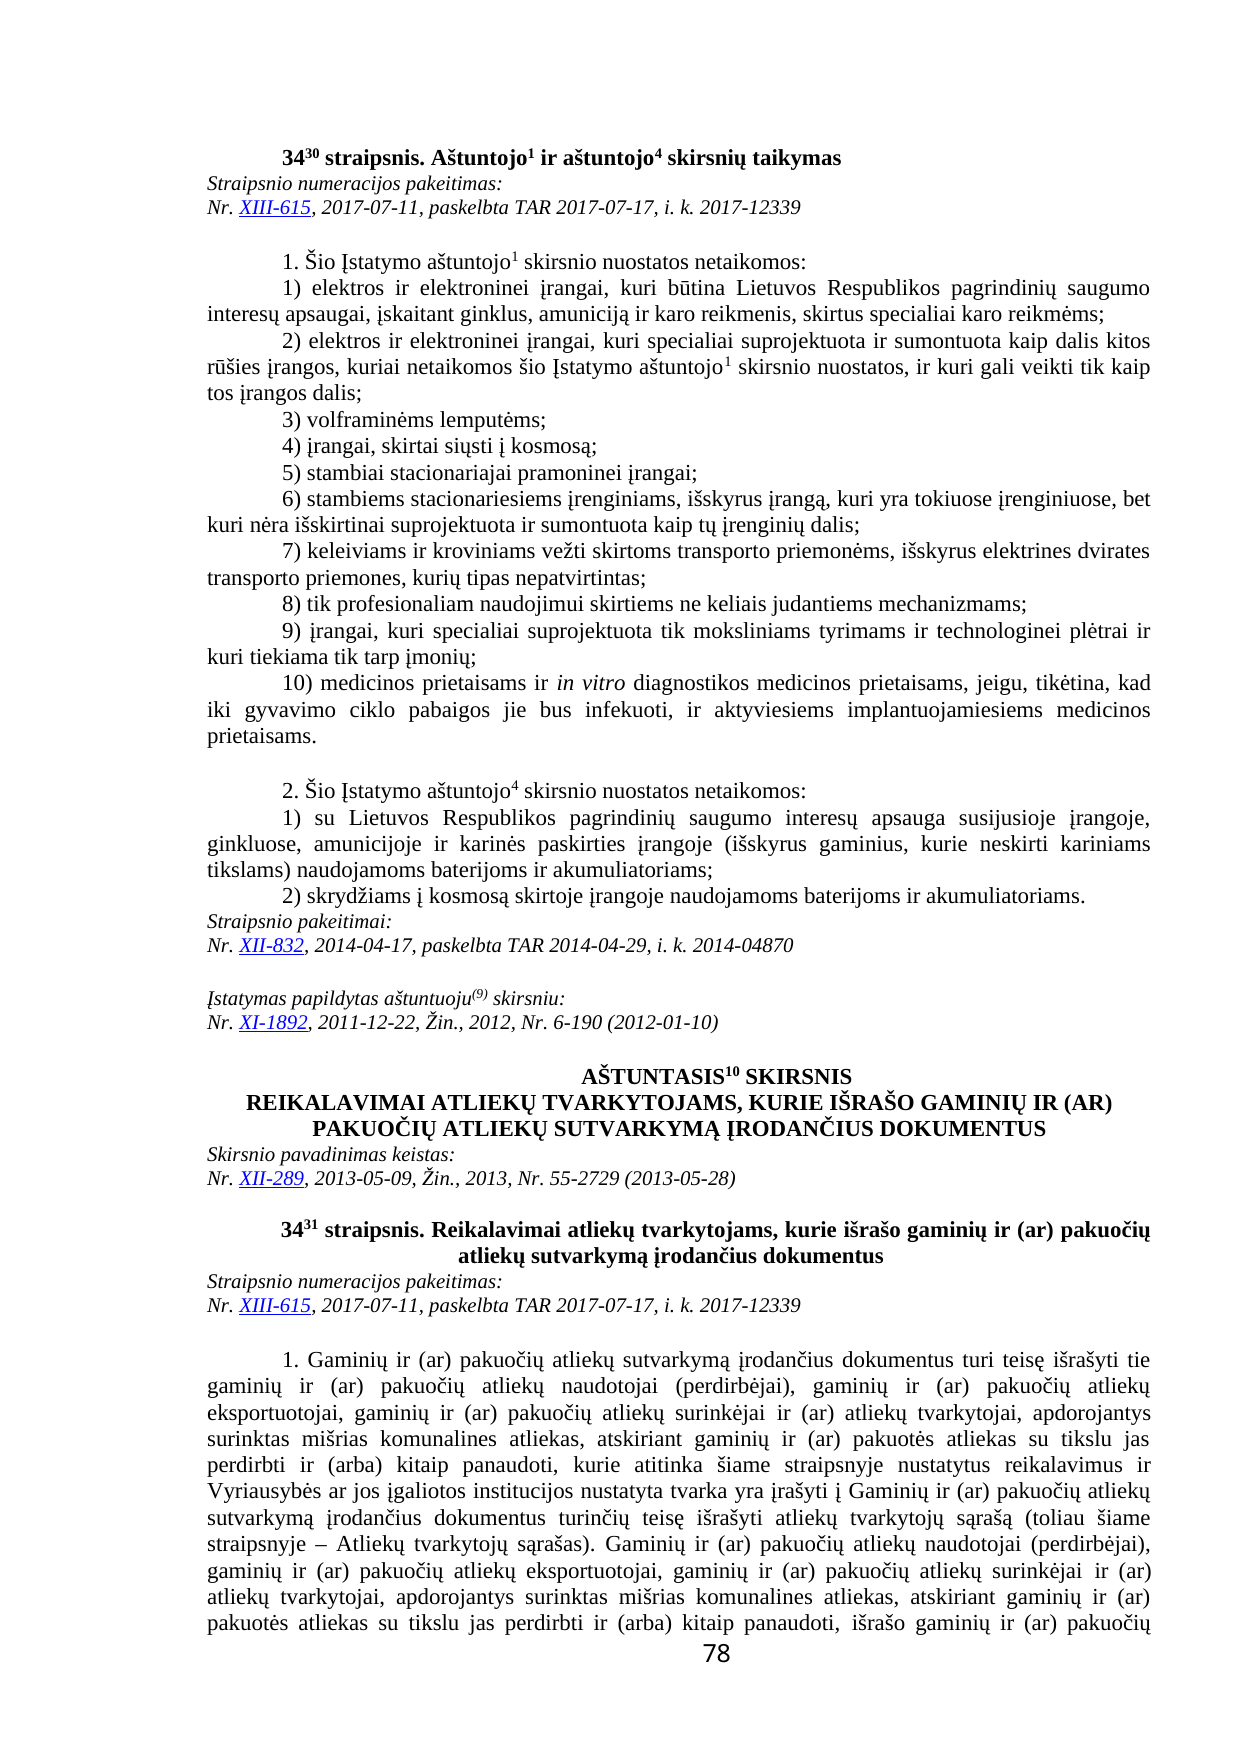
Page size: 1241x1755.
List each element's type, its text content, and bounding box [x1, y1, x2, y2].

text 4) įrangai, skirtai siųsti į kosmosą; [207, 432, 1152, 458]
text Įstatymas papildytas aštuntuoju(9) skirsniu: [207, 986, 1152, 1010]
text 8) tik profesionaliam naudojimui skirtiems ne keliais judantiems mechanizmams; [207, 590, 1152, 617]
text 3430 straipsnis. Aštuntojo1 ir aštuntojo4 skirsnių taikymas [207, 144, 1152, 171]
text AŠTUNTASIS10 SKIRSNIS [207, 1063, 1152, 1089]
text 1) elektros ir elektroninei įrangai, kuri būtina Lietuvos Respublikos pagrindinių saugumo interesų apsaugai, įskaitant ginklus, amuniciją ir karo reikmenis, skirtus specialiai karo reikmėms; [207, 274, 1152, 327]
text 1) su Lietuvos Respublikos pagrindinių saugumo interesų apsauga susijusioje įrangoje, ginkluose, amunicijoje ir karinės paskirties įrangoje (išskyrus gaminius, kurie neskirti kariniams tikslams) naudojamoms baterijoms ir akumuliatoriams; [207, 803, 1152, 883]
text 7) keleiviams ir kroviniams vežti skirtoms transporto priemonėms, išskyrus elektrines dvirates transporto priemones, kurių tipas nepatvirtintas; [207, 538, 1152, 590]
text Nr. XII-289, 2013-05-09, Žin., 2013, Nr. 55-2729 (2013-05-28) [207, 1166, 1152, 1190]
text 1. Šio Įstatymo aštuntojo1 skirsnio nuostatos netaikomos: [207, 248, 1152, 274]
text 2) elektros ir elektroninei įrangai, kuri specialiai suprojektuota ir sumontuota kaip dalis kitos rūšies įrangos, kuriai netaikomos šio Įstatymo aštuntojo1 skirsnio nuostatos, ir kuri gali veikti tik kaip tos įrangos dalis; [207, 327, 1152, 406]
text Nr. XIII-615, 2017-07-11, paskelbta TAR 2017-07-17, i. k. 2017-12339 [207, 195, 1152, 219]
text 3) volframinėms lemputėms; [207, 406, 1152, 432]
text Straipsnio numeracijos pakeitimas: [207, 171, 1152, 195]
text Nr. XIII-615, 2017-07-11, paskelbta TAR 2017-07-17, i. k. 2017-12339 [207, 1293, 1152, 1317]
text Straipsnio pakeitimai: [207, 909, 1152, 933]
text 10) medicinos prietaisams ir in vitro diagnostikos medicinos prietaisams, jeigu, tikėtina, kad iki gyvavimo ciklo pabaigos jie bus infekuoti, ir aktyviesiems implantuojamiesiems medicinos prietaisams. [207, 669, 1152, 748]
text Nr. XI-1892, 2011-12-22, Žin., 2012, Nr. 6-190 (2012-01-10) [207, 1010, 1152, 1034]
text Straipsnio numeracijos pakeitimas: [207, 1269, 1152, 1293]
text REIKALAVIMAI ATLIEKŲ TVARKYTOJAMS, KURIE IŠRAŠO GAMINIŲ IR (AR) PAKUOČIŲ ATLIEKŲ SUTVARKYMĄ ĮRODANČIUS DOKUMENTUS [207, 1089, 1152, 1142]
text Nr. XII-832, 2014-04-17, paskelbta TAR 2014-04-29, i. k. 2014-04870 [207, 933, 1152, 957]
text 9) įrangai, kuri specialiai suprojektuota tik moksliniams tyrimams ir technologinei plėtrai ir kuri tiekiama tik tarp įmonių; [207, 617, 1152, 669]
text 2. Šio Įstatymo aštuntojo4 skirsnio nuostatos netaikomos: [207, 777, 1152, 803]
text 6) stambiems stacionariesiems įrenginiams, išskyrus įrangą, kuri yra tokiuose įrenginiuose, bet kuri nėra išskirtinai suprojektuota ir sumontuota kaip tų įrenginių dalis; [207, 485, 1152, 538]
text 1. Gaminių ir (ar) pakuočių atliekų sutvarkymą įrodančius dokumentus turi teisę išrašyti tie gaminių ir (ar) pakuočių atliekų naudotojai (perdirbėjai), gaminių ir (ar) pakuočių atliekų eksportuotojai, gaminių ir (ar) pakuočių atliekų surinkėjai ir (ar) atliekų tvarkytojai, apdorojantys surinktas mišrias komunalines atliekas, atskiriant gaminių ir (ar) pakuotės atliekas su tikslu jas perdirbti ir (arba) kitaip panaudoti, kurie atitinka šiame straipsnyje nustatytus reikalavimus ir Vyriausybės ar jos įgaliotos institucijos nustatyta tvarka yra įrašyti į Gaminių ir (ar) pakuočių atliekų sutvarkymą įrodančius dokumentus turinčių teisę išrašyti atliekų tvarkytojų sąrašą (toliau šiame straipsnyje – Atliekų tvarkytojų sąrašas). Gaminių ir (ar) pakuočių atliekų naudotojai (perdirbėjai), gaminių ir (ar) pakuočių atliekų eksportuotojai, gaminių ir (ar) pakuočių atliekų surinkėjai ir (ar) atliekų tvarkytojai, apdorojantys surinktas mišrias komunalines atliekas, atskiriant gaminių ir (ar) pakuotės atliekas su tikslu jas perdirbti ir (arba) kitaip panaudoti, išrašo gaminių ir (ar) pakuočių [207, 1346, 1152, 1636]
text 3431 straipsnis. Reikalavimai atliekų tvarkytojams, kurie išrašo gaminių ir (ar) pakuočių atliekų sutvarkymą įrodančius dokumentus [281, 1216, 1152, 1269]
text 2) skrydžiams į kosmosą skirtoje įrangoje naudojamoms baterijoms ir akumuliatoriams. [207, 883, 1152, 909]
text Skirsnio pavadinimas keistas: [207, 1142, 1152, 1166]
text 5) stambiai stacionariajai pramoninei įrangai; [207, 458, 1152, 485]
